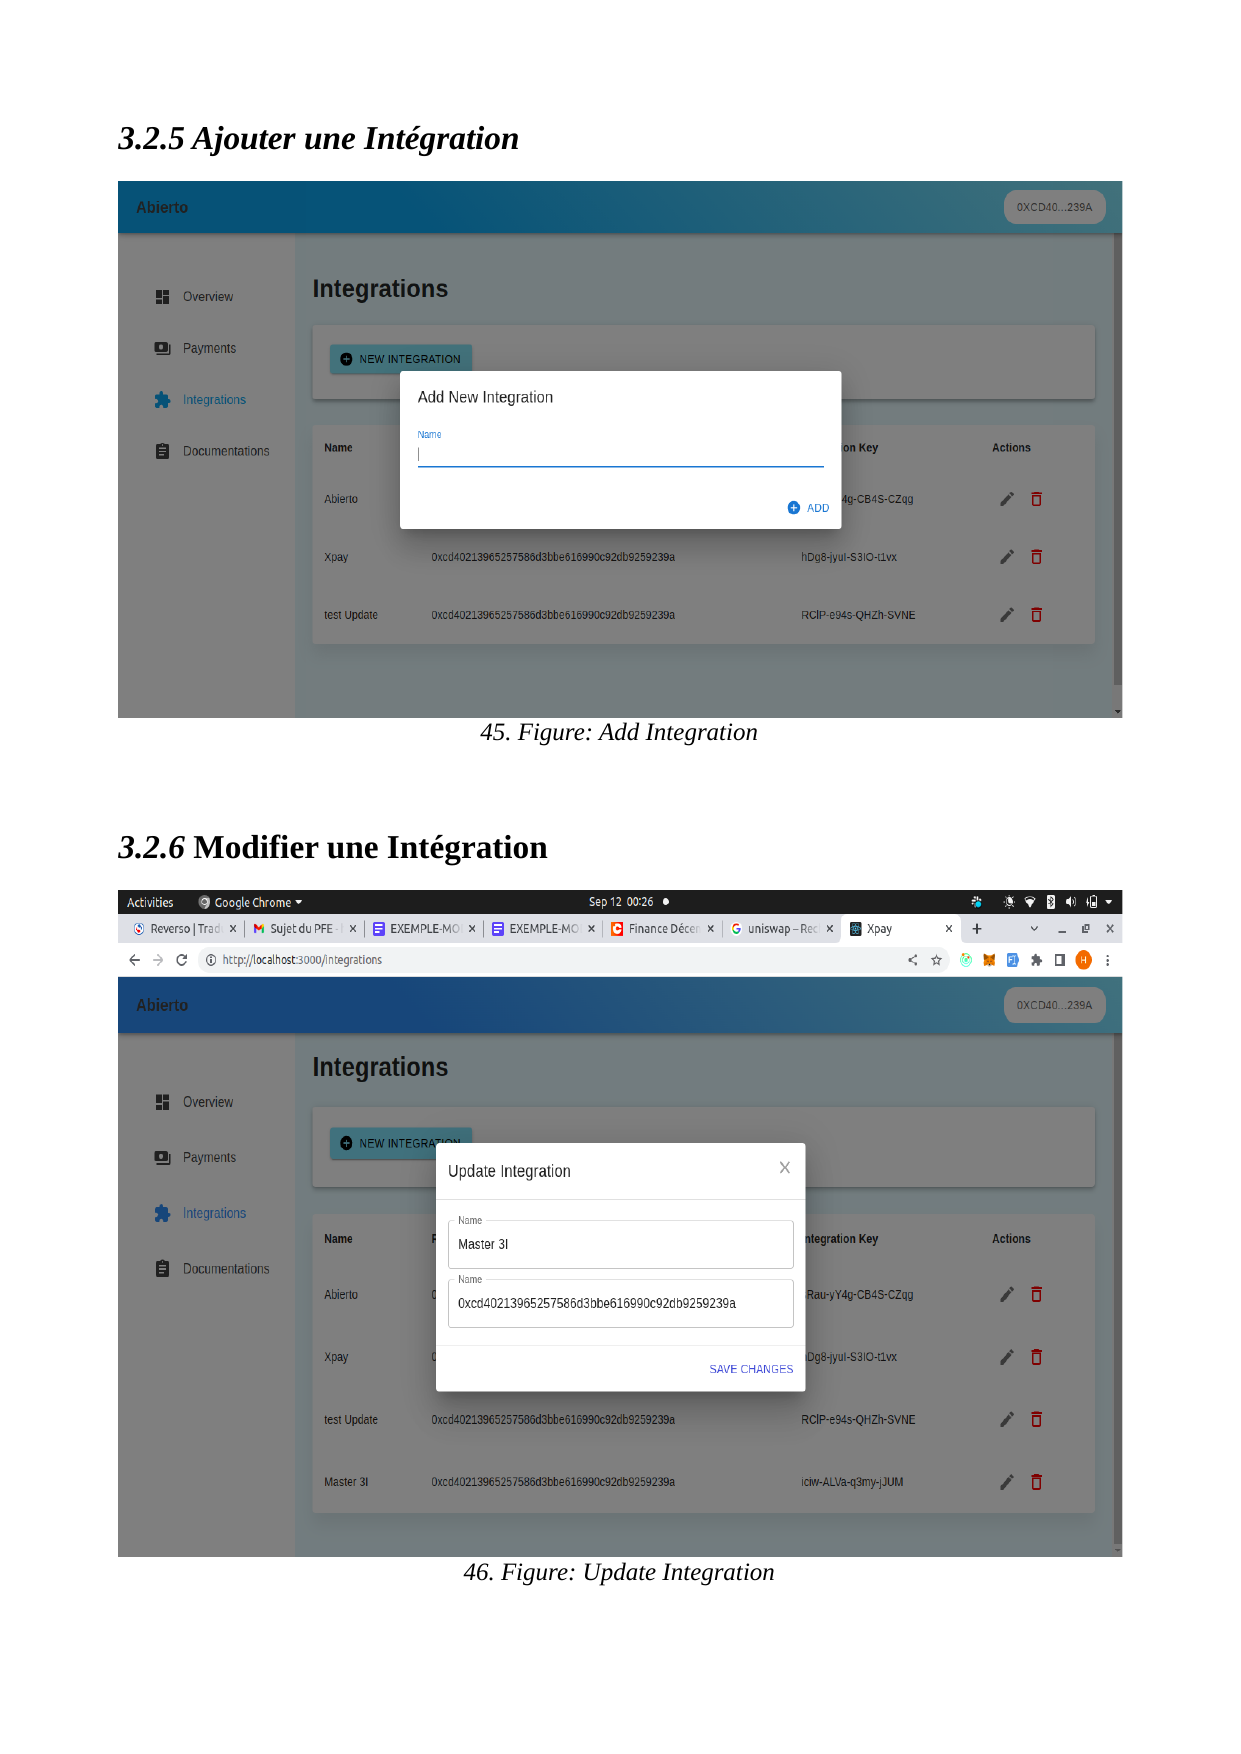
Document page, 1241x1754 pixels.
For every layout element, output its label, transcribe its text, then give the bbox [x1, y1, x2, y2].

picture [118, 890, 1123, 1557]
subtitle 3.2.6 Modifier une Intégration [118, 827, 1122, 865]
subtitle 3.2.5 Ajouter une Intégration [118, 118, 1122, 156]
text 46. Figure: Update Integration [118, 1557, 1122, 1586]
picture [118, 181, 1123, 718]
text 45. Figure: Add Integration [118, 718, 1122, 746]
